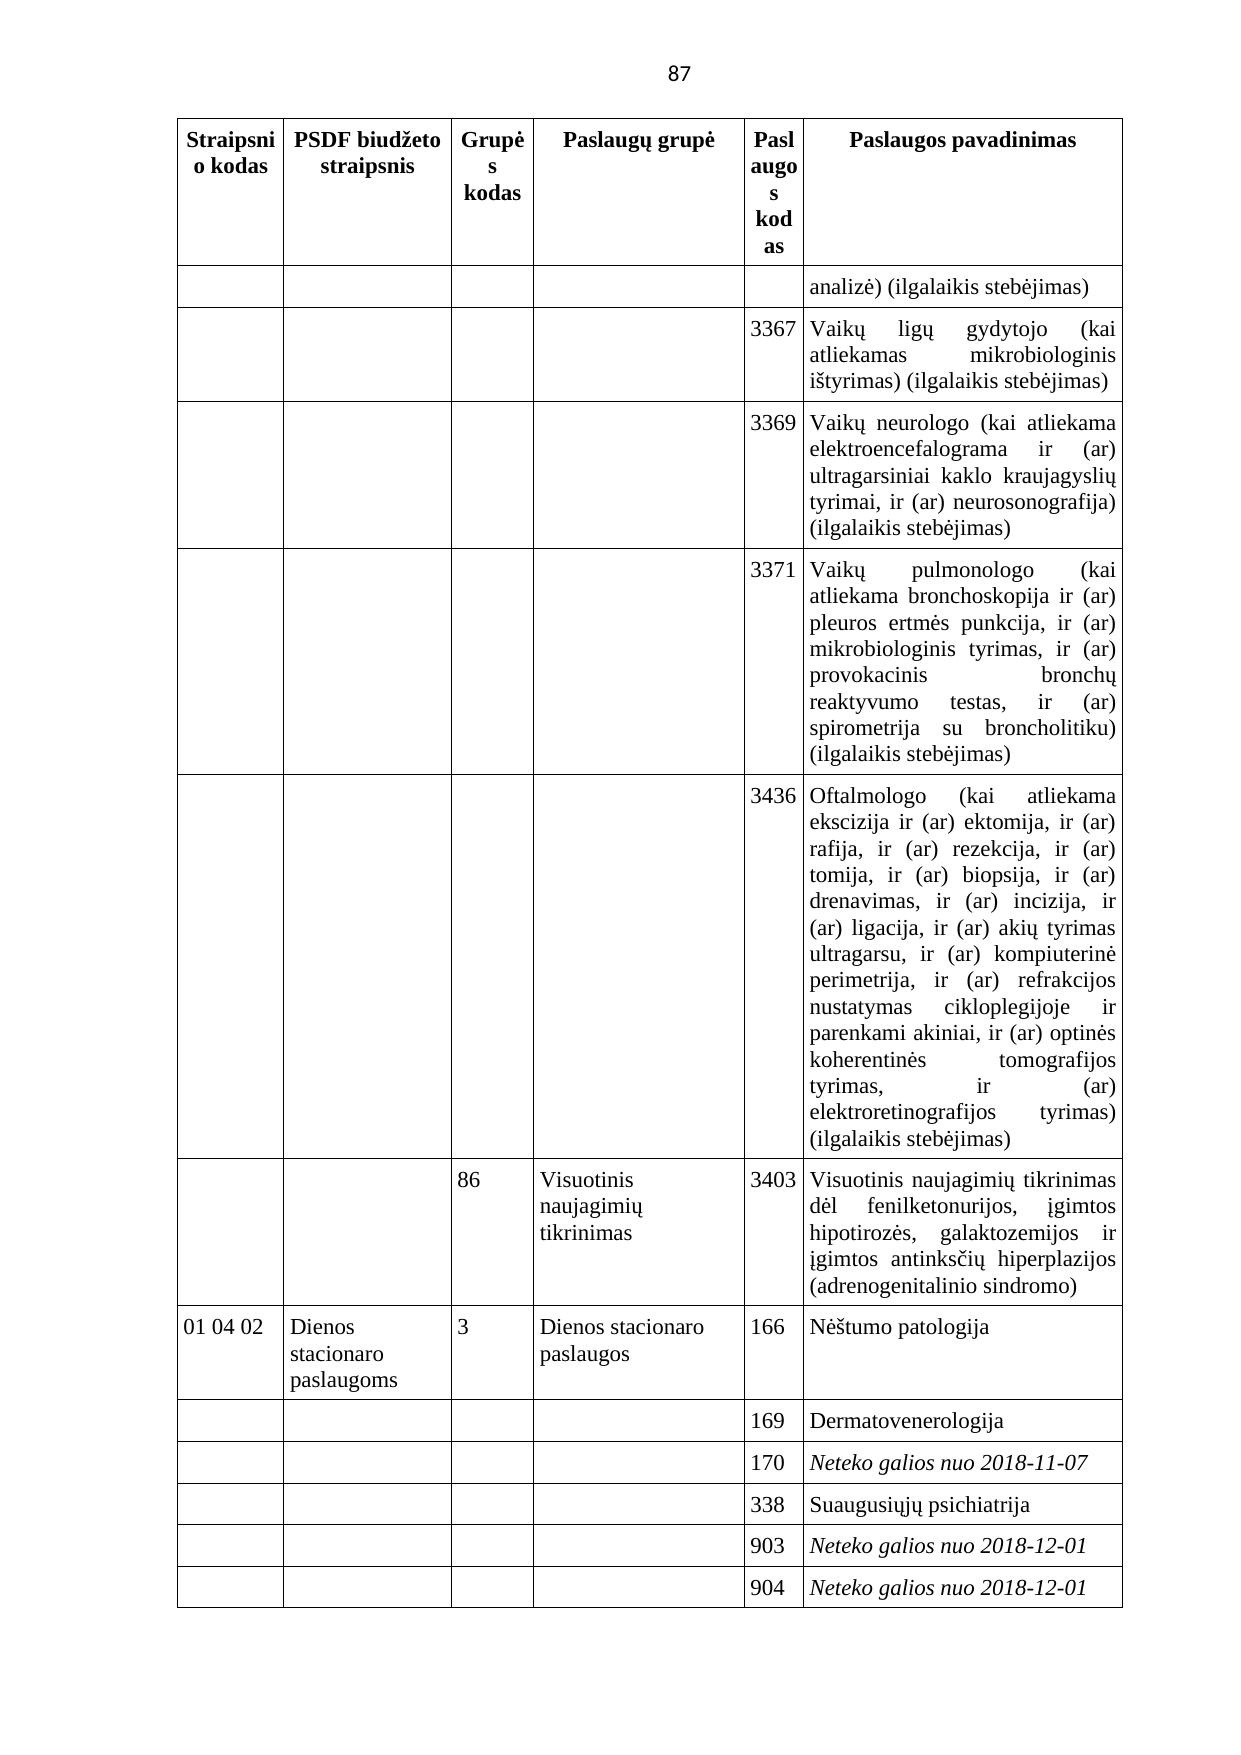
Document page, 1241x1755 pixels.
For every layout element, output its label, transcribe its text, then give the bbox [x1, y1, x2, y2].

table_cell [452, 1484, 533, 1524]
table_cell [534, 1484, 744, 1524]
table_cell [284, 266, 451, 307]
table_cell 169 [745, 1400, 803, 1441]
table_cell [284, 1159, 451, 1305]
table_cell Dermatovenerologija [804, 1400, 1122, 1441]
table_cell Neteko galios nuo 2018-11-07 [804, 1442, 1122, 1482]
table_cell Visuotinis naujagimių tikrinimas dėl fenilketonurijos, įgimtos hipotirozės, galaktozemijos ir įgimtos antinksčių hiperplazijos (adrenogenitalinio sindromo) [804, 1159, 1122, 1305]
table_header Grupės kodas [452, 119, 533, 265]
table_cell [452, 1525, 533, 1566]
table_cell [452, 1442, 533, 1482]
table_cell 3403 [745, 1159, 803, 1305]
table_cell [178, 266, 283, 307]
table_cell 338 [745, 1484, 803, 1524]
table_cell [284, 402, 451, 548]
table_cell analizė) (ilgalaikis stebėjimas) [804, 266, 1122, 307]
table_cell [452, 402, 533, 548]
table_cell 3 [452, 1306, 533, 1399]
table_cell [534, 402, 744, 548]
table_cell Dienos stacionaro paslaugoms [284, 1306, 451, 1399]
table_cell Suaugusiųjų psichiatrija [804, 1484, 1122, 1524]
table_cell Neteko galios nuo 2018-12-01 [804, 1525, 1122, 1566]
table_cell [452, 1567, 533, 1607]
table_cell [284, 775, 451, 1158]
table_cell [534, 308, 744, 401]
table_cell [178, 1525, 283, 1566]
table_cell Vaikų neurologo (kai atliekama elektroencefalograma ir (ar) ultragarsiniai kaklo kraujagyslių tyrimai, ir (ar) neurosonografija) (ilgalaikis stebėjimas) [804, 402, 1122, 548]
table_cell [284, 1525, 451, 1566]
table_cell [284, 308, 451, 401]
table_header Paslaugų grupė [534, 119, 744, 265]
table_cell [284, 549, 451, 774]
table_cell 86 [452, 1159, 533, 1305]
table_cell [534, 266, 744, 307]
table_cell [284, 1400, 451, 1441]
table_cell [284, 1484, 451, 1524]
table_cell [534, 549, 744, 774]
table_cell [534, 1400, 744, 1441]
table_cell [534, 775, 744, 1158]
table_cell [452, 775, 533, 1158]
table_cell 170 [745, 1442, 803, 1482]
table_cell [284, 1567, 451, 1607]
table_cell Nėštumo patologija [804, 1306, 1122, 1399]
table_cell [534, 1525, 744, 1566]
table_cell [534, 1442, 744, 1482]
table_cell [178, 1159, 283, 1305]
table_cell [178, 1484, 283, 1524]
table_cell 3436 [745, 775, 803, 1158]
table_cell [452, 549, 533, 774]
table_header PSDF biudžeto straipsnis [284, 119, 451, 265]
table_cell Neteko galios nuo 2018-12-01 [804, 1567, 1122, 1607]
table_cell 3369 [745, 402, 803, 548]
table_cell [745, 266, 803, 307]
table_cell 903 [745, 1525, 803, 1566]
table_cell [452, 1400, 533, 1441]
table_cell Visuotinis naujagimių tikrinimas [534, 1159, 744, 1305]
table_cell Oftalmologo (kai atliekama ekscizija ir (ar) ektomija, ir (ar) rafija, ir (ar) rezekcija, ir (ar) tomija, ir (ar) biopsija, ir (ar) drenavimas, ir (ar) incizija, ir (ar) ligacija, ir (ar) akių tyrimas ultragarsu, ir (ar) kompiuterinė perimetrija, ir (ar) refrakcijos nustatymas cikloplegijoje ir parenkami akiniai, ir (ar) optinės koherentinės tomografijos tyrimas, ir (ar) elektroretinografijos tyrimas) (ilgalaikis stebėjimas) [804, 775, 1122, 1158]
table_header Straipsnio kodas [178, 119, 283, 265]
table_cell [284, 1442, 451, 1482]
table_cell 166 [745, 1306, 803, 1399]
table_cell [178, 1400, 283, 1441]
table_cell [178, 549, 283, 774]
table_cell Vaikų ligų gydytojo (kai atliekamas mikrobiologinis ištyrimas) (ilgalaikis stebėjimas) [804, 308, 1122, 401]
table_cell [178, 1567, 283, 1607]
table_cell Vaikų pulmonologo (kai atliekama bronchoskopija ir (ar) pleuros ertmės punkcija, ir (ar) mikrobiologinis tyrimas, ir (ar) provokacinis bronchų reaktyvumo testas, ir (ar) spirometrija su broncholitiku) (ilgalaikis stebėjimas) [804, 549, 1122, 774]
table_cell 3367 [745, 308, 803, 401]
table_cell [178, 1442, 283, 1482]
table_cell [178, 308, 283, 401]
table_cell 01 04 02 [178, 1306, 283, 1399]
table_cell [178, 402, 283, 548]
table_cell 3371 [745, 549, 803, 774]
table_header Paslaugos pavadinimas [804, 119, 1122, 265]
table_cell [534, 1567, 744, 1607]
table_cell [178, 775, 283, 1158]
table_cell [452, 308, 533, 401]
table_cell Dienos stacionaro paslaugos [534, 1306, 744, 1399]
table_cell [452, 266, 533, 307]
table_cell 904 [745, 1567, 803, 1607]
table_header Paslaugos kodas [745, 119, 803, 265]
